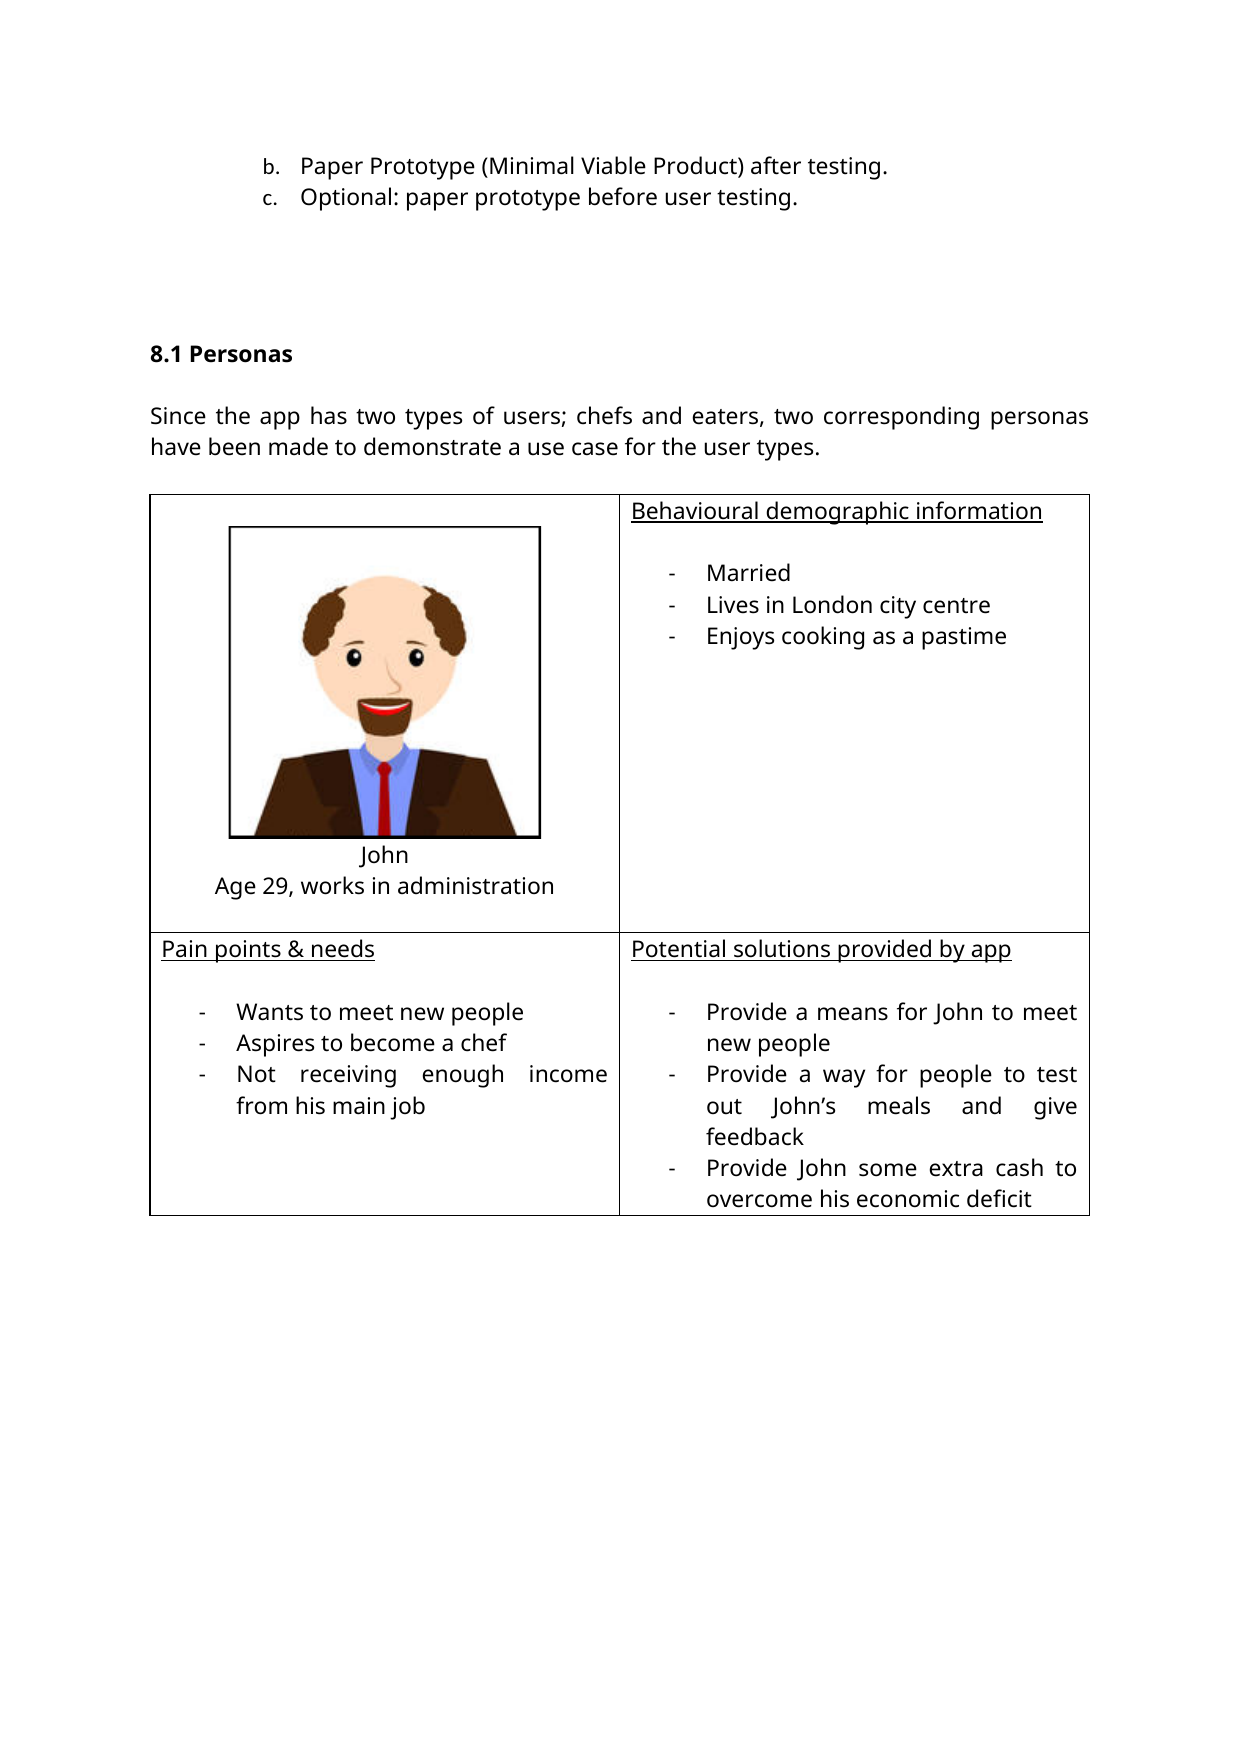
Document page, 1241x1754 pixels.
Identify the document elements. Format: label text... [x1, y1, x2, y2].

table_cell Pain points & needs Wants to meet new people Aspires to become a chef Not receiving enough income from his main job [151, 933, 619, 1214]
table_cell Potential solutions provided by app Provide a means for John to meet new people Provide a way for people to test out John’s meals and give feedback Provide John some extra cash to overcome his economic deficit [620, 933, 1089, 1214]
text Since the app has two types of users; chefs and eaters, two corresponding personas have been made to demonstrate a use case for the user types. [150, 400, 1090, 462]
table_header John Age 29, works in administration [151, 495, 619, 932]
list Paper Prototype (Minimal Viable Product) after testing. [262, 150, 1090, 181]
list Optional: paper prototype before user testing. [262, 181, 1090, 212]
text 8.1 Personas [150, 337, 1090, 369]
table_header Behavioural demographic information Married Lives in London city centre Enjoys cooking as a pastime [620, 495, 1089, 932]
